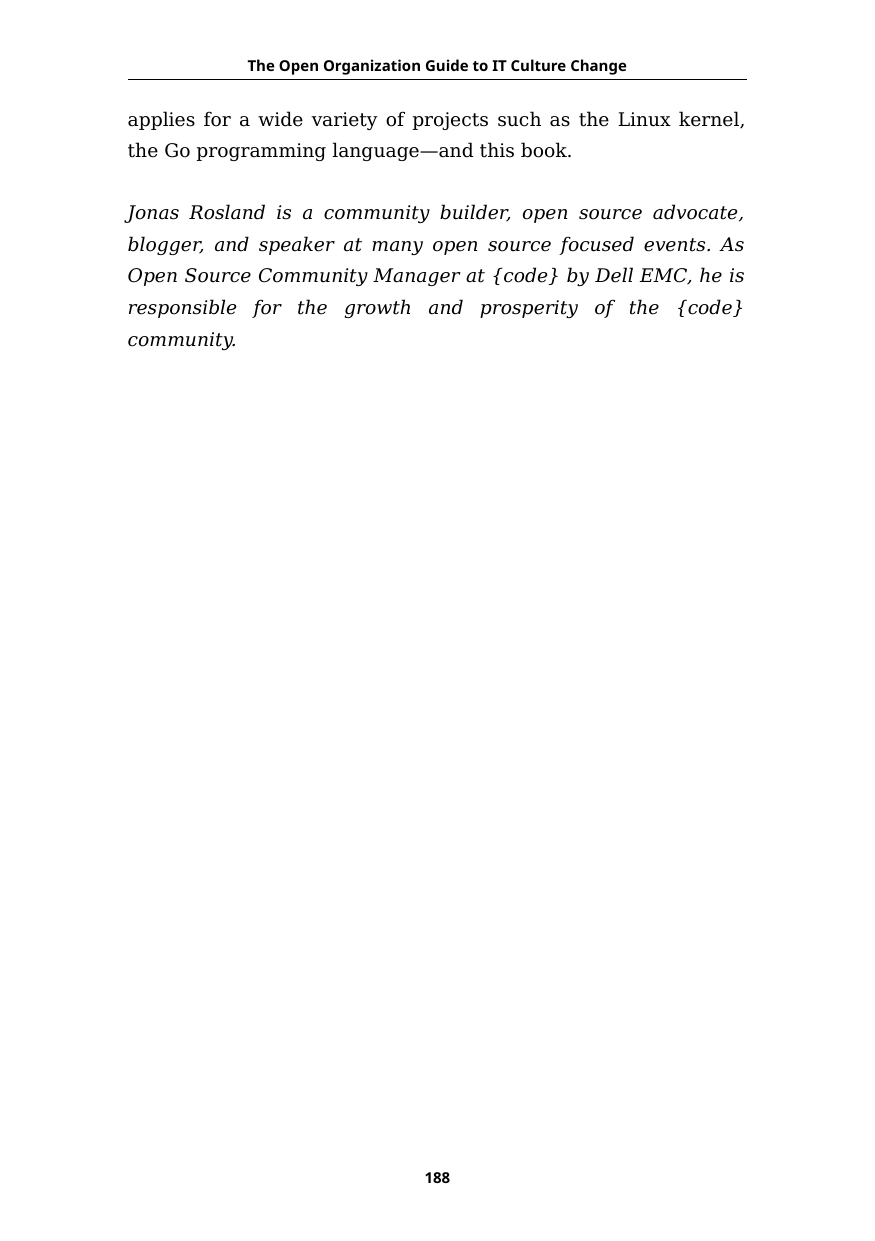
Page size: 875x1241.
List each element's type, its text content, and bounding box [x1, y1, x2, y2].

text applies for a wide variety of projects such as the Linux kernel, the Go programming language—and this book. [127, 109, 747, 162]
text Jonas Rosland is a community builder, open source advocate, blogger, and speaker at many open source focused events. As Open Source Community Manager at {code} by Dell EMC, he is responsible for the growth and prosperity of the {code} community. [127, 202, 747, 351]
